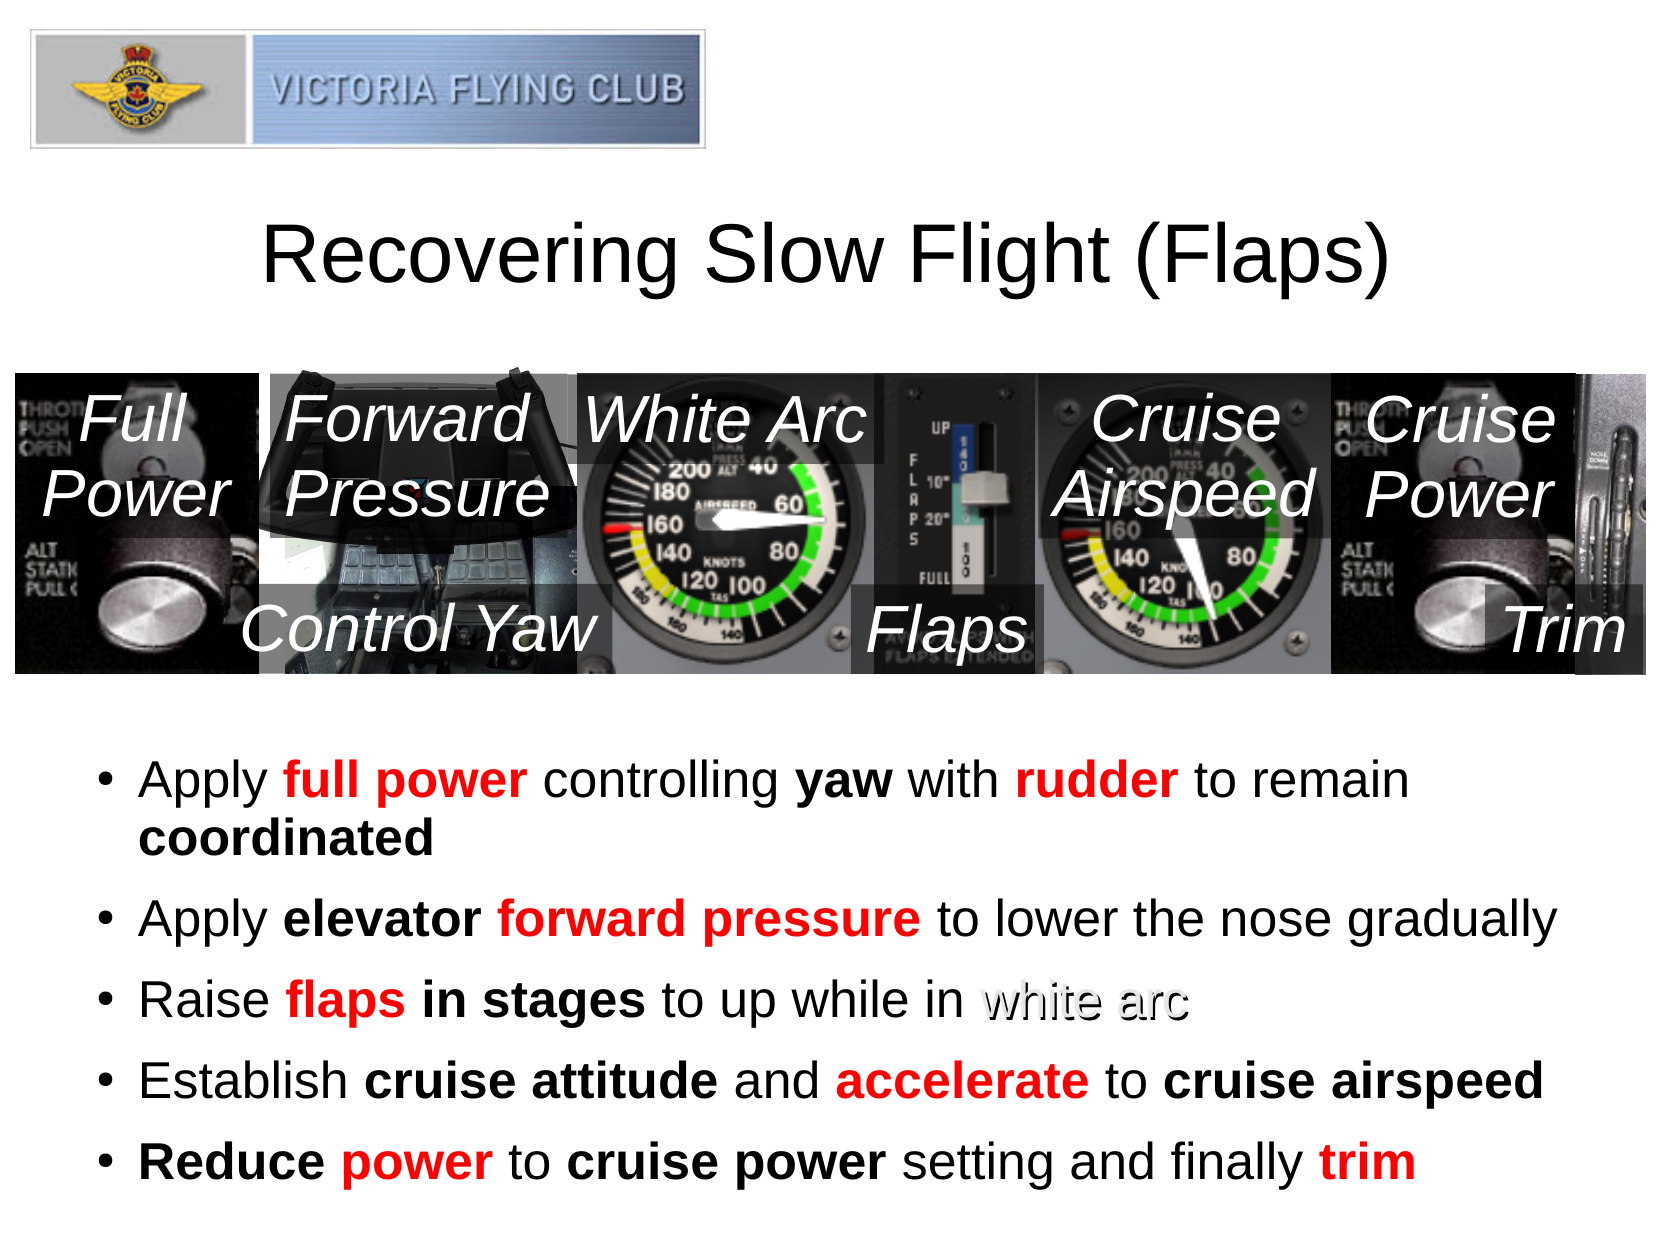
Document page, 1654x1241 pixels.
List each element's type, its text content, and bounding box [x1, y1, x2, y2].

text_box Full Power [26, 373, 247, 538]
text_box White Arc [567, 374, 885, 464]
text_box Control Yaw [225, 583, 613, 674]
list Apply full power controlling yaw with rudder to remain coordinated Apply elevator forward pressure to lower the nose gradually Raise flaps in stages to up while in white arc Establish cruise attitude and accelerate to cruise airspeed Reduce power to cruise power setting and finally trim [82, 750, 1571, 1201]
text_box Cruise Airspeed [1038, 373, 1332, 539]
text_box Cruise Power [1350, 374, 1573, 539]
picture [15, 366, 1646, 675]
text_box Trim [1485, 584, 1643, 674]
text_box Forward Pressure [270, 373, 568, 538]
text_box Flaps [850, 584, 1044, 674]
picture [30, 29, 706, 149]
title Recovering Slow Flight (Flaps) [82, 150, 1571, 358]
